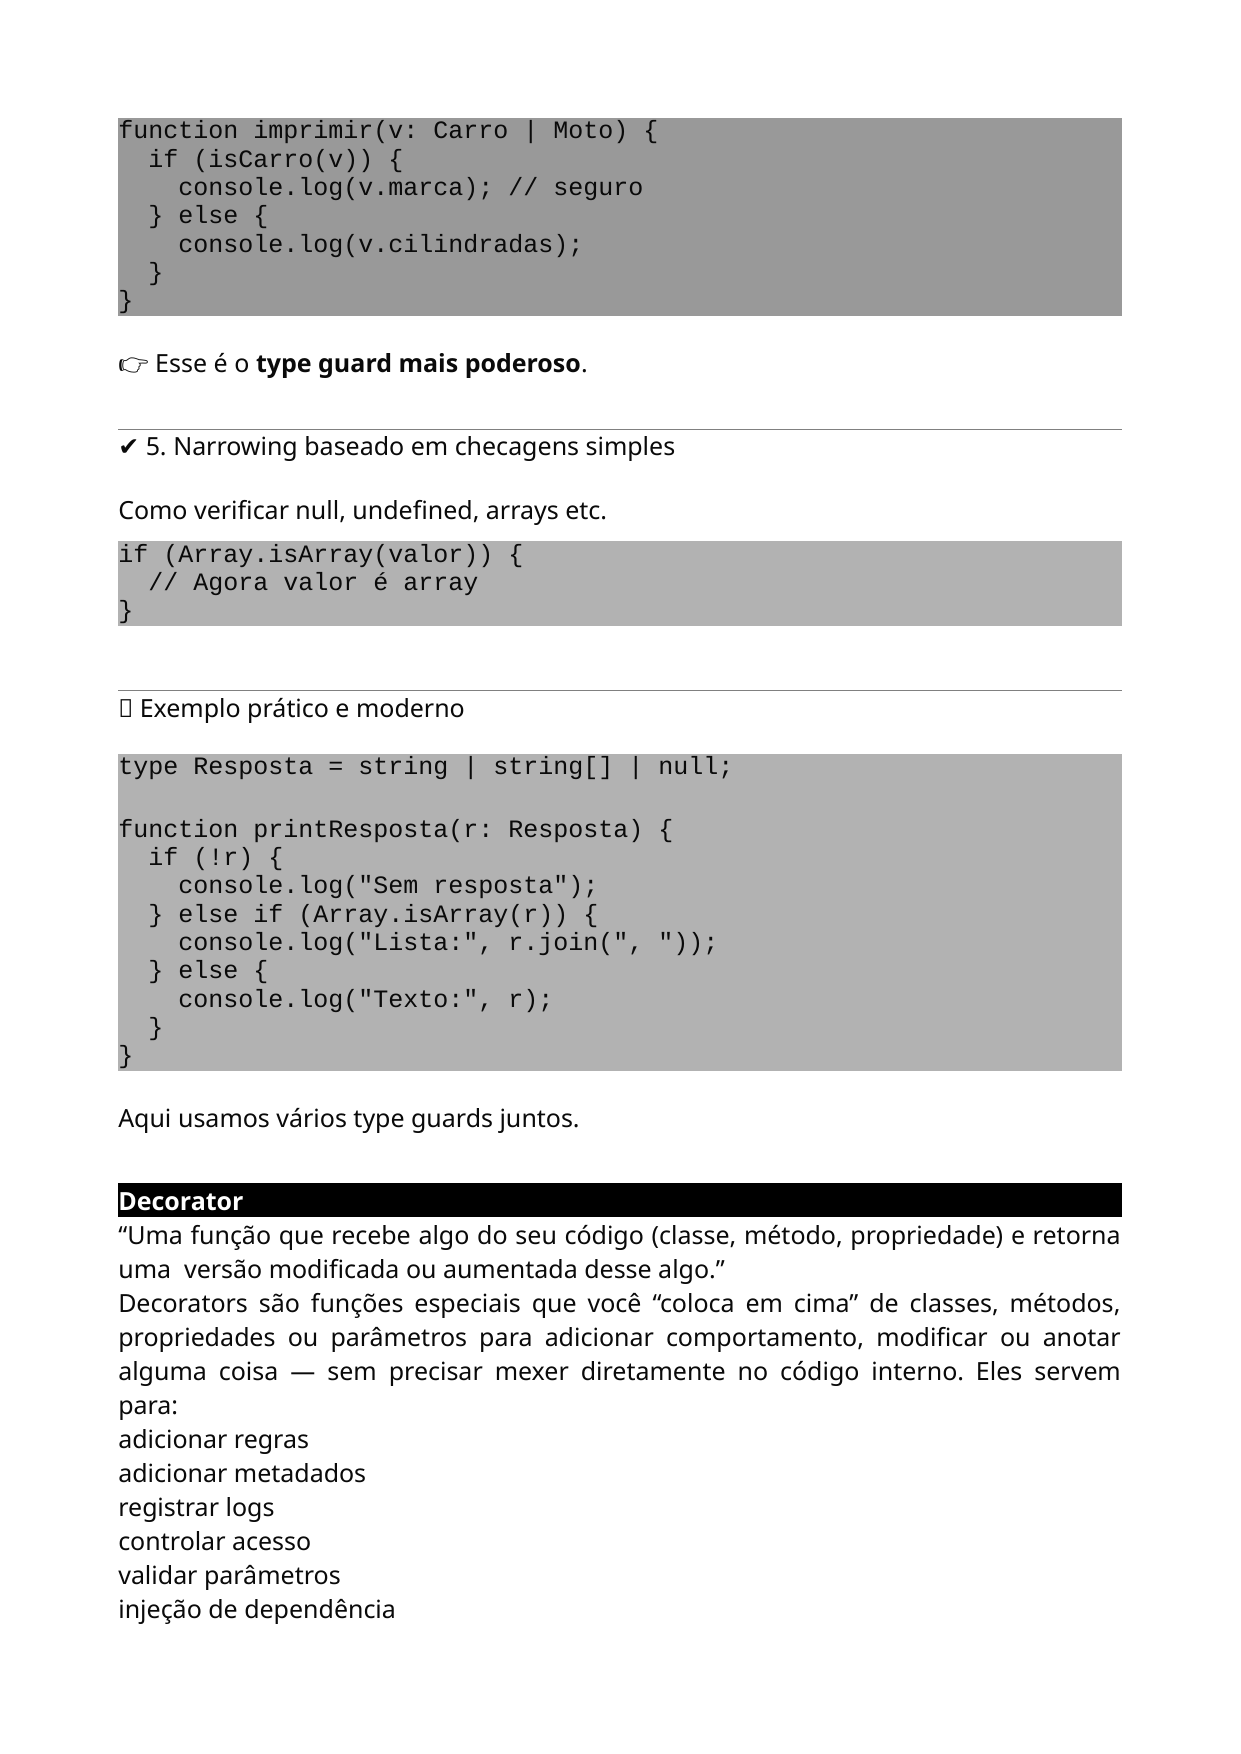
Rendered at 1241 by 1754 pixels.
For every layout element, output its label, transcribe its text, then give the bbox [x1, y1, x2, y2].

text console.log(v.marca); // seguro [118, 175, 1122, 203]
text // Agora valor é array [118, 569, 1122, 598]
text adicionar regras [118, 1422, 1122, 1456]
text if (Array.isArray(valor)) { [118, 541, 1122, 569]
text } else { [118, 958, 1122, 986]
text } [118, 1043, 1122, 1071]
text } else { [118, 203, 1122, 231]
text function imprimir(v: Carro | Moto) { [118, 118, 1122, 146]
text } [118, 1014, 1122, 1043]
text console.log("Texto:", r); [118, 986, 1122, 1014]
text console.log(v.cilindradas); [118, 231, 1122, 260]
text if (!r) { [118, 844, 1122, 873]
text function printResposta(r: Resposta) { [118, 816, 1122, 844]
text if (isCarro(v)) { [118, 146, 1122, 175]
text “Uma função que recebe algo do seu código (classe, método, propriedade) e retorna uma versão modificada ou aumentada desse algo.” [118, 1217, 1122, 1286]
text } [118, 260, 1122, 288]
text Aqui usamos vários type guards juntos. [118, 1101, 1122, 1135]
subtitle ✔️ 5. Narrowing baseado em checagens simples [118, 430, 1122, 463]
text } [118, 288, 1122, 316]
text controlar acesso [118, 1524, 1122, 1558]
text registrar logs [118, 1490, 1122, 1524]
text Decorator [118, 1183, 1122, 1217]
text } [118, 598, 1122, 626]
subtitle 🔥 Exemplo prático e moderno [118, 691, 1122, 724]
text } else if (Array.isArray(r)) { [118, 901, 1122, 929]
text adicionar metadados [118, 1456, 1122, 1490]
text type Resposta = string | string[] | null; [118, 754, 1122, 782]
text 👉 Esse é o type guard mais poderoso. [118, 346, 1122, 380]
text validar parâmetros [118, 1558, 1122, 1592]
text Decorators são funções especiais que você “coloca em cima” de classes, métodos, propriedades ou parâmetros para adicionar comportamento, modificar ou anotar alguma coisa — sem precisar mexer diretamente no código interno. Eles servem para: [118, 1286, 1122, 1422]
text console.log("Lista:", r.join(", ")); [118, 929, 1122, 958]
text console.log("Sem resposta"); [118, 873, 1122, 901]
text injeção de dependência [118, 1592, 1122, 1626]
text Como verificar null, undefined, arrays etc. [118, 493, 1122, 527]
